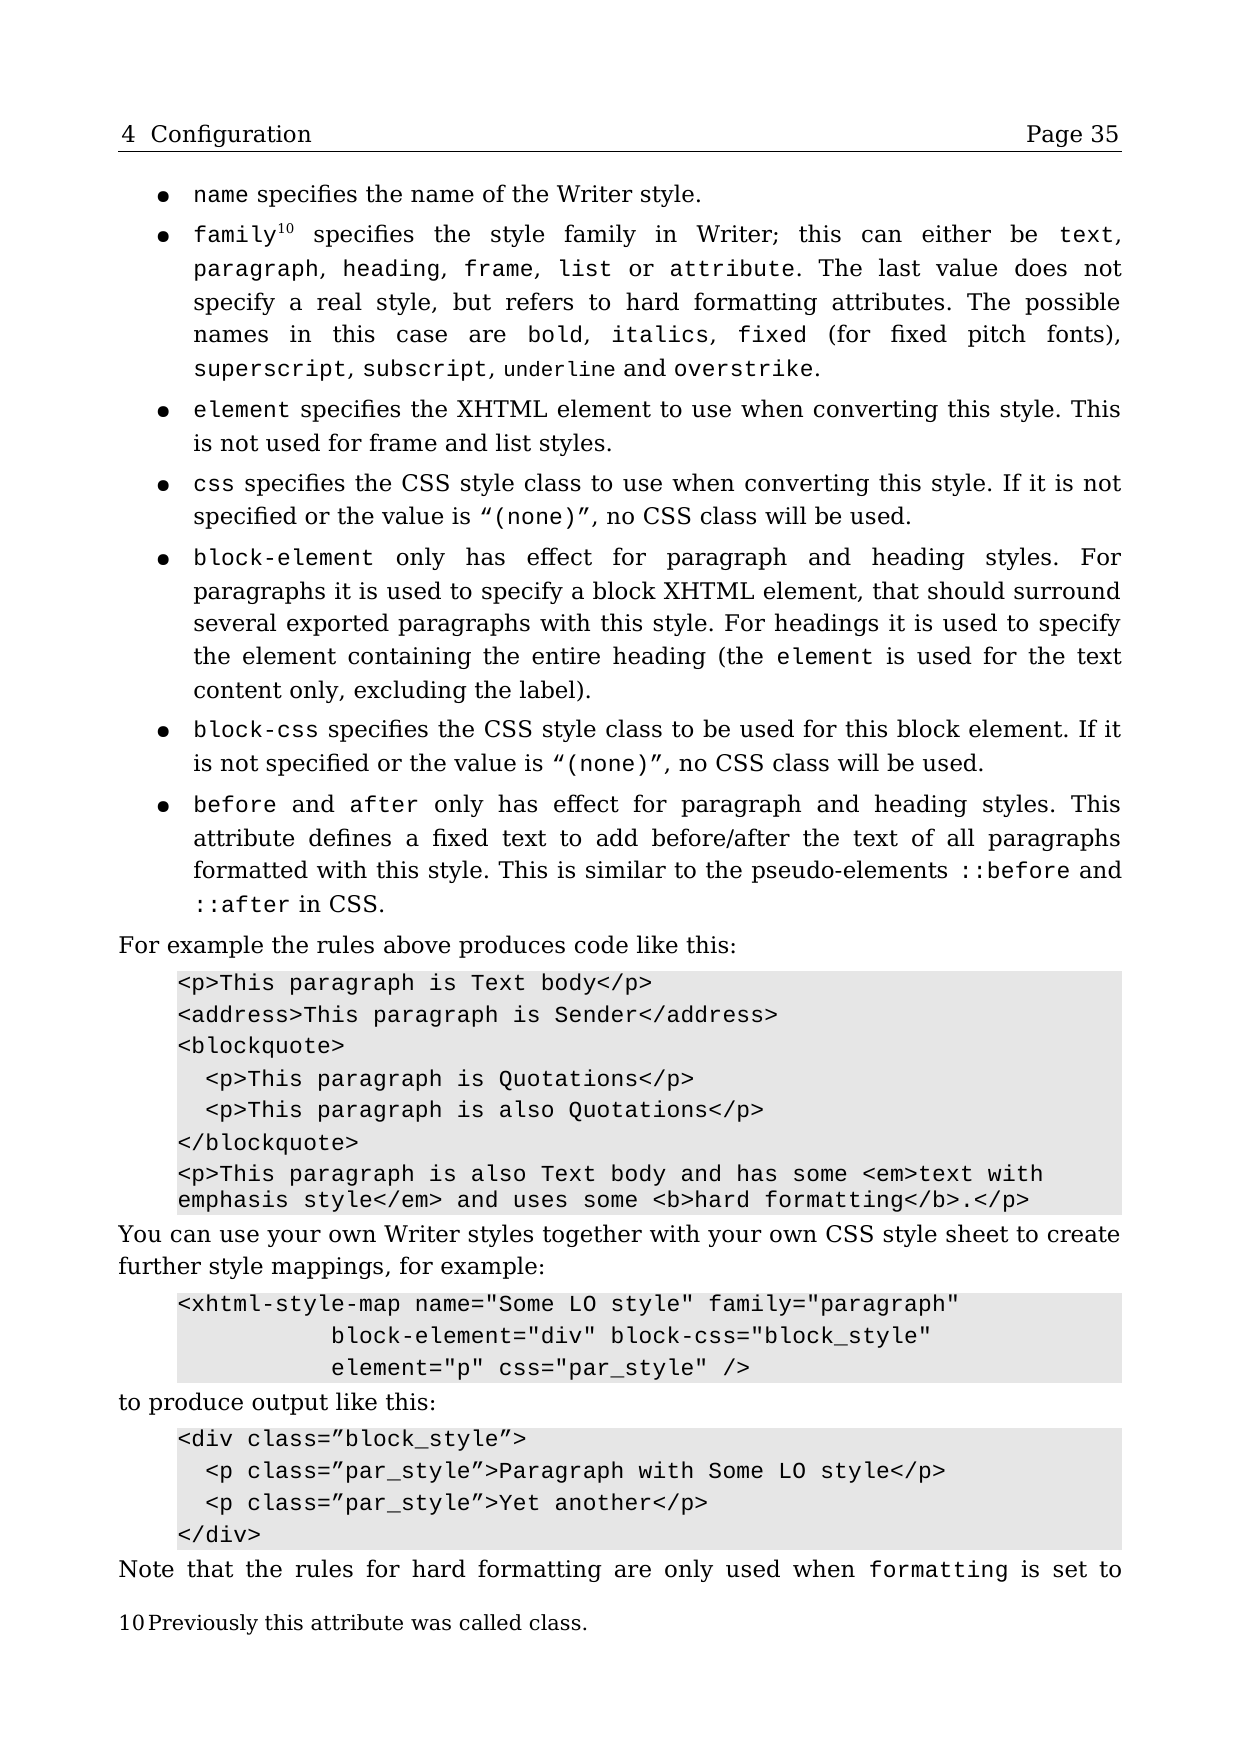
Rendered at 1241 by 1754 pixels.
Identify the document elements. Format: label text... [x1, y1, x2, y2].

list block-element only has effect for paragraph and heading styles. For paragraphs it is used to specify a block XHTML element, that should surround several exported paragraphs with this style. For headings it is used to specify the element containing the entire heading (the element is used for the text content only, excluding the label). [156, 544, 1122, 703]
text <div class=”block_style”> [177, 1428, 1122, 1454]
text For example the rules above produces code like this: [118, 932, 1122, 959]
text You can use your own Writer styles together with your own CSS style sheet to create further style mappings, for example: [118, 1221, 1122, 1280]
text <address>This paragraph is Sender</address> [177, 1003, 1122, 1029]
text <blockquote> [177, 1035, 1122, 1061]
text Note that the rules for hard formatting are only used when formatting is set to [118, 1556, 1122, 1584]
text <p>This paragraph is also Quotations</p> [177, 1099, 1122, 1125]
list before and after only has effect for paragraph and heading styles. This attribute defines a fixed text to add before/after the text of all paragraphs formatted with this style. This is similar to the pseudo-elements ::before and ::after in CSS. [156, 791, 1122, 919]
text element="p" css="par_style" /> [177, 1357, 1122, 1383]
list element specifies the XHTML element to use when converting this style. This is not used for frame and list styles. [156, 396, 1122, 457]
text <p>This paragraph is Quotations</p> [177, 1067, 1122, 1093]
list block-css specifies the CSS style class to be used for this block element. If it is not specified or the value is “(none)”, no CSS class will be used. [156, 716, 1122, 778]
text </blockquote> [177, 1131, 1122, 1157]
text <p>This paragraph is Text body</p> [177, 971, 1122, 997]
text to produce output like this: [118, 1388, 1122, 1416]
list name specifies the name of the Writer style. [156, 181, 1122, 209]
list css specifies the CSS style class to use when converting this style. If it is not specified or the value is “(none)”, no CSS class will be used. [156, 469, 1122, 532]
text <p>This paragraph is also Text body and has some <em>text with emphasis style</em> and uses some <b>hard formatting</b>.</p> [177, 1163, 1122, 1215]
text </div> [177, 1524, 1122, 1550]
list family specifies the style family in Writer; this can either be text, paragraph, heading, frame, list or attribute. The last value does not specify a real style, but refers to hard formatting attributes. The possible names in this case are bold, italics, fixed (for fixed pitch fonts), superscript, subscript, underline and overstrike. [156, 221, 1122, 384]
text <p class=”par_style”>Paragraph with Some LO style</p> [177, 1460, 1122, 1486]
text block-element="div" block-css="block_style" [177, 1324, 1122, 1351]
text <p class=”par_style”>Yet another</p> [177, 1492, 1122, 1518]
text <xhtml-style-map name="Some LO style" family="paragraph" [177, 1293, 1122, 1319]
list Previously this attribute was called class. [118, 1611, 1122, 1636]
